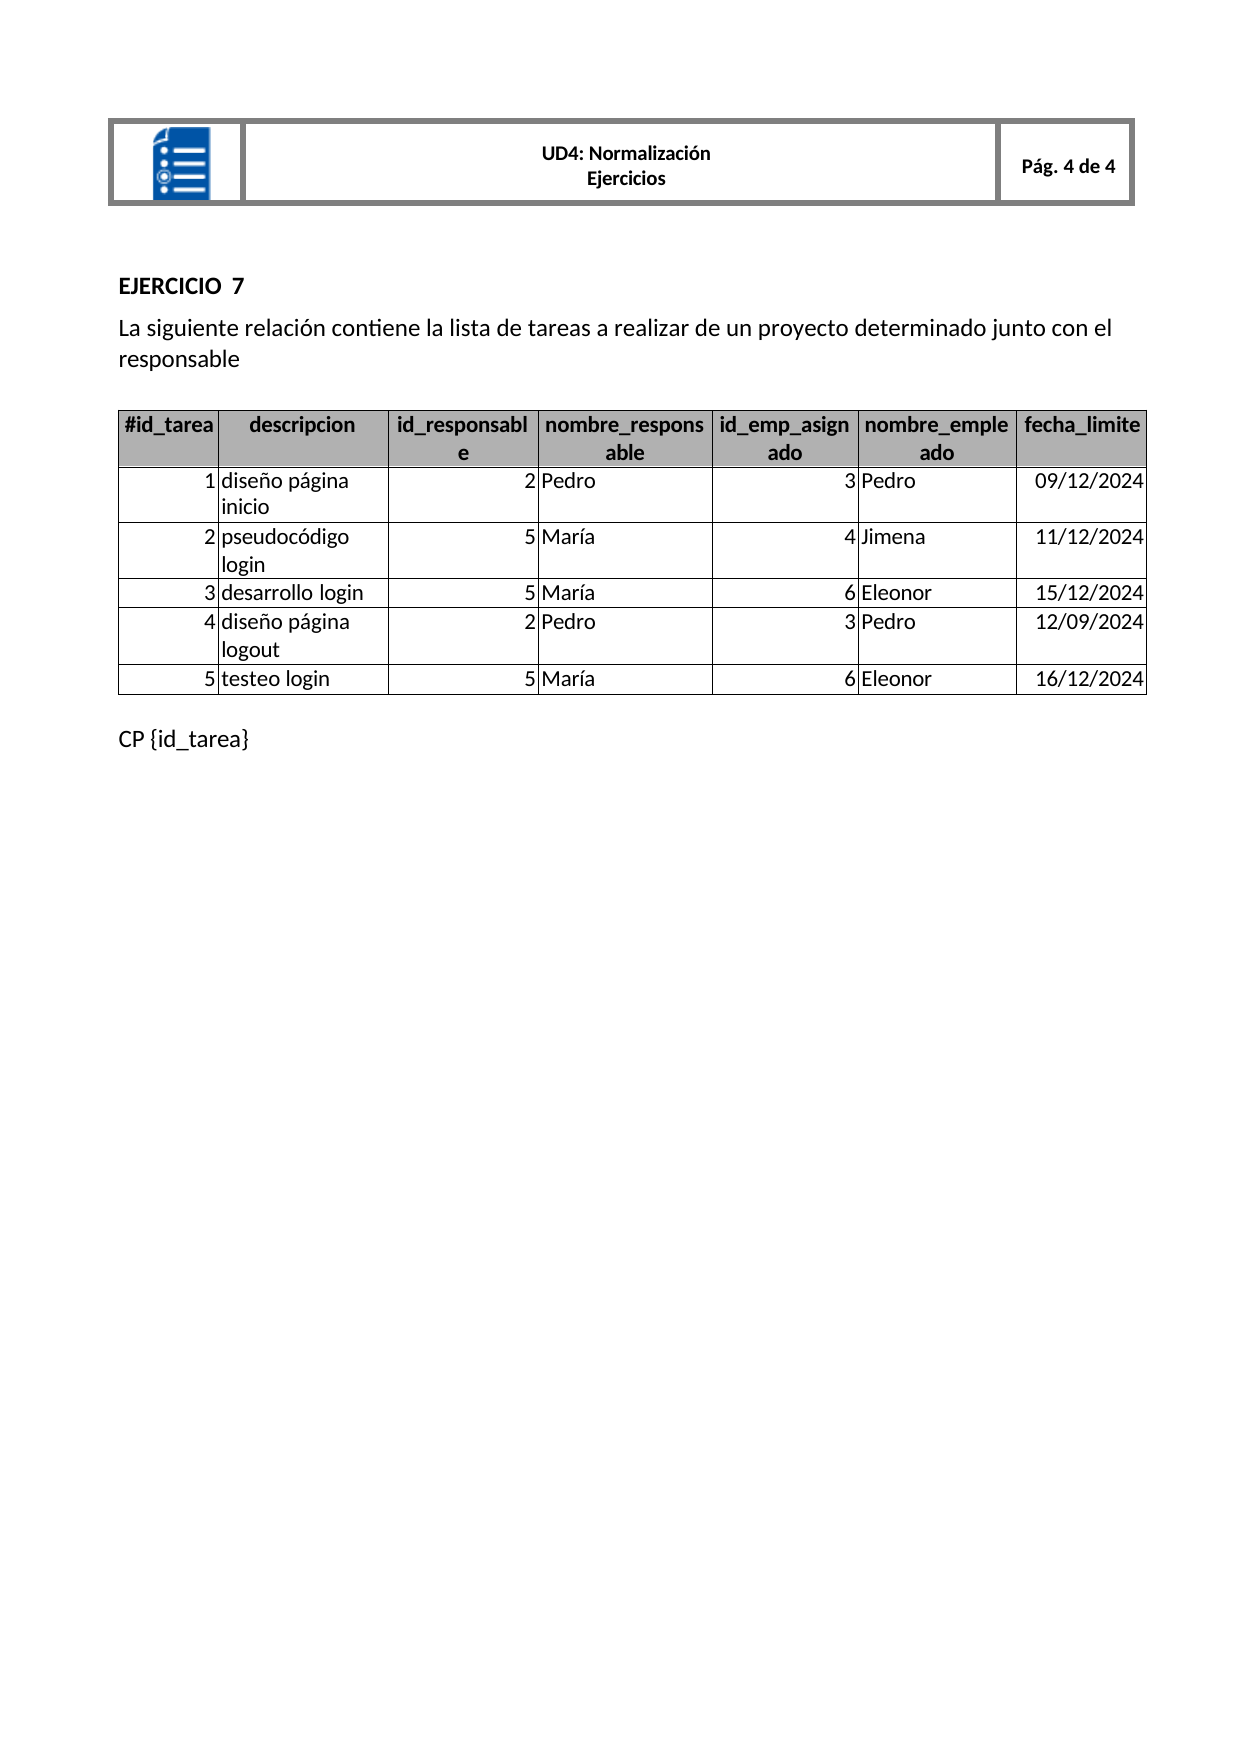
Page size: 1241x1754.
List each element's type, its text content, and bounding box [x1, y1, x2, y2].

table_cell diseño página inicio [219, 468, 388, 521]
text CP {id_tarea} [118, 723, 1167, 753]
table_cell 09/12/2024 [1017, 468, 1146, 521]
table_cell 6 [713, 665, 858, 694]
table_cell 4 [713, 523, 858, 578]
table_header fecha_limite [1017, 411, 1146, 466]
table_cell Eleonor [859, 579, 1016, 607]
table_cell Pedro [539, 468, 712, 521]
table_cell 5 [389, 523, 538, 578]
picture [152, 127, 211, 200]
table_cell 5 [389, 579, 538, 607]
table_cell desarrollo login [219, 579, 388, 607]
table_cell 3 [713, 608, 858, 663]
table_cell 4 [119, 608, 218, 663]
table_cell 15/12/2024 [1017, 579, 1146, 607]
table_header id_emp_asign ado [713, 411, 858, 466]
table_cell 5 [119, 665, 218, 694]
table_cell Pedro [859, 468, 1016, 521]
table_cell 2 [389, 608, 538, 663]
table_cell 16/12/2024 [1017, 665, 1146, 694]
table_cell María [539, 665, 712, 694]
table_header nombre_emple ado [859, 411, 1016, 466]
table_header nombre_respons able [539, 411, 712, 466]
table_cell 2 [389, 468, 538, 521]
table_cell María [539, 523, 712, 578]
table_cell 1 [119, 468, 218, 521]
table_cell testeo login [219, 665, 388, 694]
table_cell 12/09/2024 [1017, 608, 1146, 663]
table_cell Eleonor [859, 665, 1016, 694]
table_cell Pedro [539, 608, 712, 663]
table_header #id_tarea [119, 411, 218, 466]
table_cell diseño página logout [219, 608, 388, 663]
table_header id_responsabl e [389, 411, 538, 466]
table_cell 2 [119, 523, 218, 578]
table_cell 6 [713, 579, 858, 607]
table_cell pseudocódigo login [219, 523, 388, 578]
table_cell María [539, 579, 712, 607]
table_cell 11/12/2024 [1017, 523, 1146, 578]
text La siguiente relación contiene la lista de tareas a realizar de un proyecto determinado junto con el responsable [118, 312, 1167, 373]
subtitle EJERCICIO 7 [118, 270, 1167, 301]
table_cell 5 [389, 665, 538, 694]
table_cell Jimena [859, 523, 1016, 578]
table_cell 3 [119, 579, 218, 607]
table_cell 3 [713, 468, 858, 521]
table_header descripcion [219, 411, 388, 466]
table_cell Pedro [859, 608, 1016, 663]
